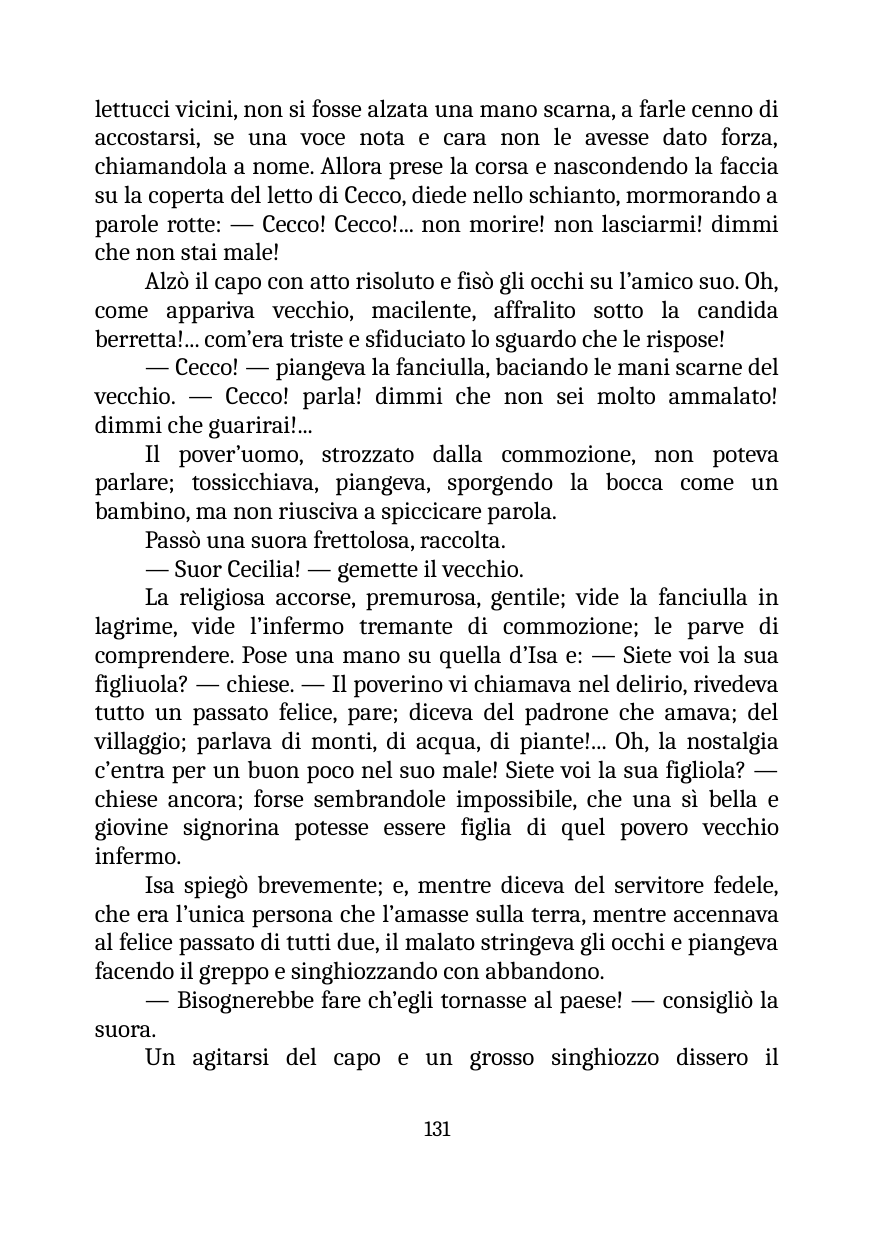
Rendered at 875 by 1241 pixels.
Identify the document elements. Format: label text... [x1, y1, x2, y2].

text Un agitarsi del capo e un grosso singhiozzo dissero il [94, 1043, 779, 1072]
text — Cecco! — piangeva la fanciulla, baciando le mani scarne del vecchio. — Cecco! parla! dimmi che non sei molto ammalato! dimmi che guarirai!... [94, 353, 779, 439]
text — Suor Cecilia! — gemette il vecchio. [94, 554, 779, 583]
text La religiosa accorse, premurosa, gentile; vide la fanciulla in lagrime, vide l’infermo tremante di commozione; le parve di comprendere. Pose una mano su quella d’Isa e: — Siete voi la sua figliuola? — chiese. — Il poverino vi chiamava nel delirio, rivedeva tutto un passato felice, pare; diceva del padrone che amava; del villaggio; parlava di monti, di acqua, di piante!... Oh, la nostalgia c’entra per un buon poco nel suo male! Siete voi la sua figliola? — chiese ancora; forse sembrandole impossibile, che una sì bella e giovine signorina potesse essere figlia di quel povero vecchio infermo. [94, 583, 779, 871]
text Passò una suora frettolosa, raccolta. [94, 526, 779, 554]
text lettucci vicini, non si fosse alzata una mano scarna, a farle cenno di accostarsi, se una voce nota e cara non le avesse dato forza, chiamandola a nome. Allora prese la corsa e nascondendo la faccia su la coperta del letto di Cecco, diede nello schianto, mormorando a parole rotte: — Cecco! Cecco!... non morire! non lasciarmi! dimmi che non stai male! [94, 94, 779, 267]
text Isa spiegò brevemente; e, mentre diceva del servitore fedele, che era l’unica persona che l’amasse sulla terra, mentre accennava al felice passato di tutti due, il malato stringeva gli occhi e piangeva facendo il greppo e singhiozzando con abbandono. [94, 871, 779, 986]
text Alzò il capo con atto risoluto e fisò gli occhi su l’amico suo. Oh, come appariva vecchio, macilente, affralito sotto la candida berretta!... com’era triste e sfiduciato lo sguardo che le rispose! [94, 267, 779, 353]
text — Bisognerebbe fare ch’egli tornasse al paese! — consigliò la suora. [94, 986, 779, 1043]
text Il pover’uomo, strozzato dalla commozione, non poteva parlare; tossicchiava, piangeva, sporgendo la bocca come un bambino, ma non riusciva a spiccicare parola. [94, 439, 779, 526]
